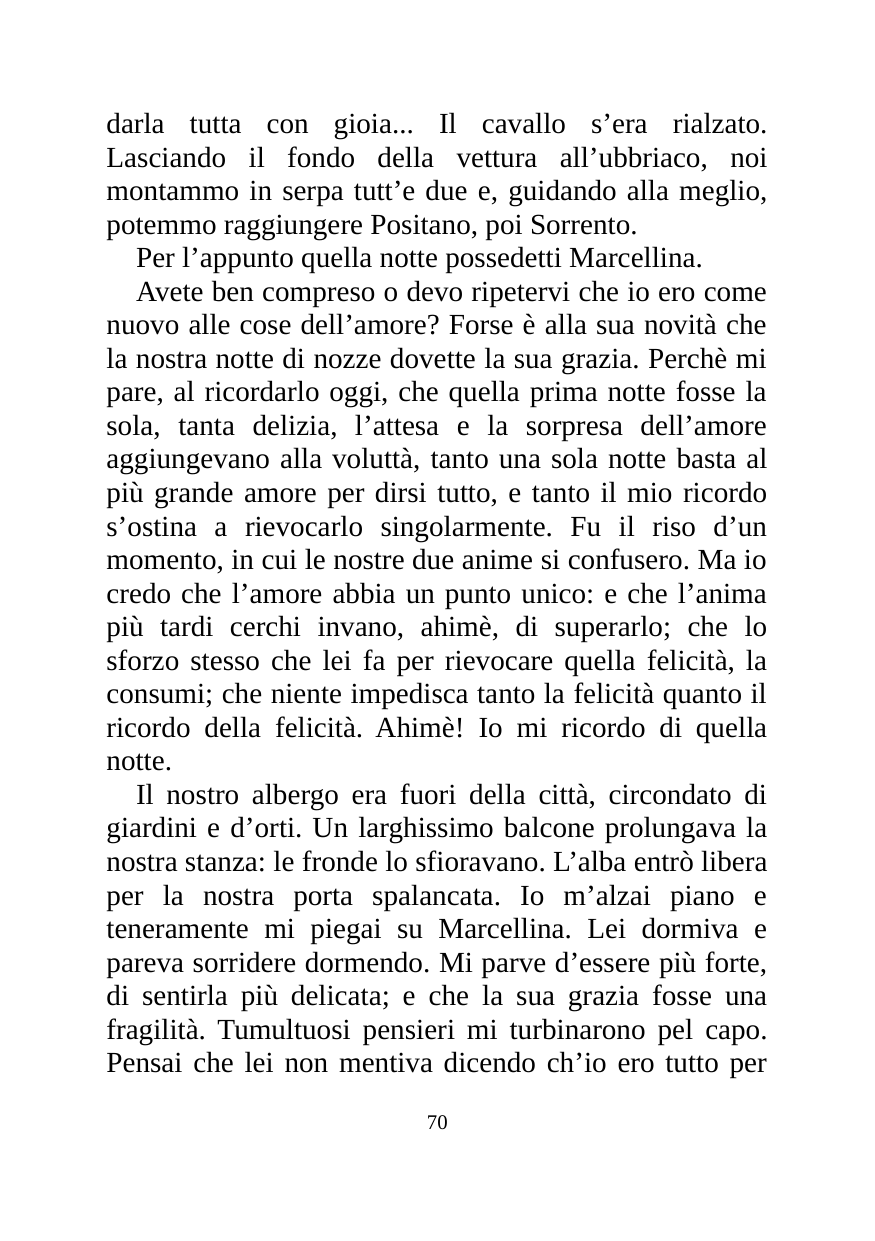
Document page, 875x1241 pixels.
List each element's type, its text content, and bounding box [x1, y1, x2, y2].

text Per l’appunto quella notte possedetti Marcellina. [106, 240, 768, 274]
text Il nostro albergo era fuori della città, circondato di giardini e d’orti. Un larghissimo balcone prolungava la nostra stanza: le fronde lo sfioravano. L’alba entrò libera per la nostra porta spalancata. Io m’alzai piano e teneramente mi piegai su Marcellina. Lei dormiva e pareva sorridere dormendo. Mi parve d’essere più forte, di sentirla più delicata; e che la sua grazia fosse una fragilità. Tumultuosi pensieri mi turbinarono pel capo. Pensai che lei non mentiva dicendo ch’io ero tutto per [106, 777, 768, 1079]
text darla tutta con gioia... Il cavallo s’era rialzato. Lasciando il fondo della vettura all’ubbriaco, noi montammo in serpa tutt’e due e, guidando alla meglio, potemmo raggiungere Positano, poi Sorrento. [106, 106, 768, 240]
text Avete ben compreso o devo ripetervi che io ero come nuovo alle cose dell’amore? Forse è alla sua novità che la nostra notte di nozze dovette la sua grazia. Perchè mi pare, al ricordarlo oggi, che quella prima notte fosse la sola, tanta delizia, l’attesa e la sorpresa dell’amore aggiungevano alla voluttà, tanto una sola notte basta al più grande amore per dirsi tutto, e tanto il mio ricordo s’ostina a rievocarlo singolarmente. Fu il riso d’un momento, in cui le nostre due anime si confusero. Ma io credo che l’amore abbia un punto unico: e che l’anima più tardi cerchi invano, ahimè, di superarlo; che lo sforzo stesso che lei fa per rievocare quella felicità, la consumi; che niente impedisca tanto la felicità quanto il ricordo della felicità. Ahimè! Io mi ricordo di quella notte. [106, 274, 768, 777]
